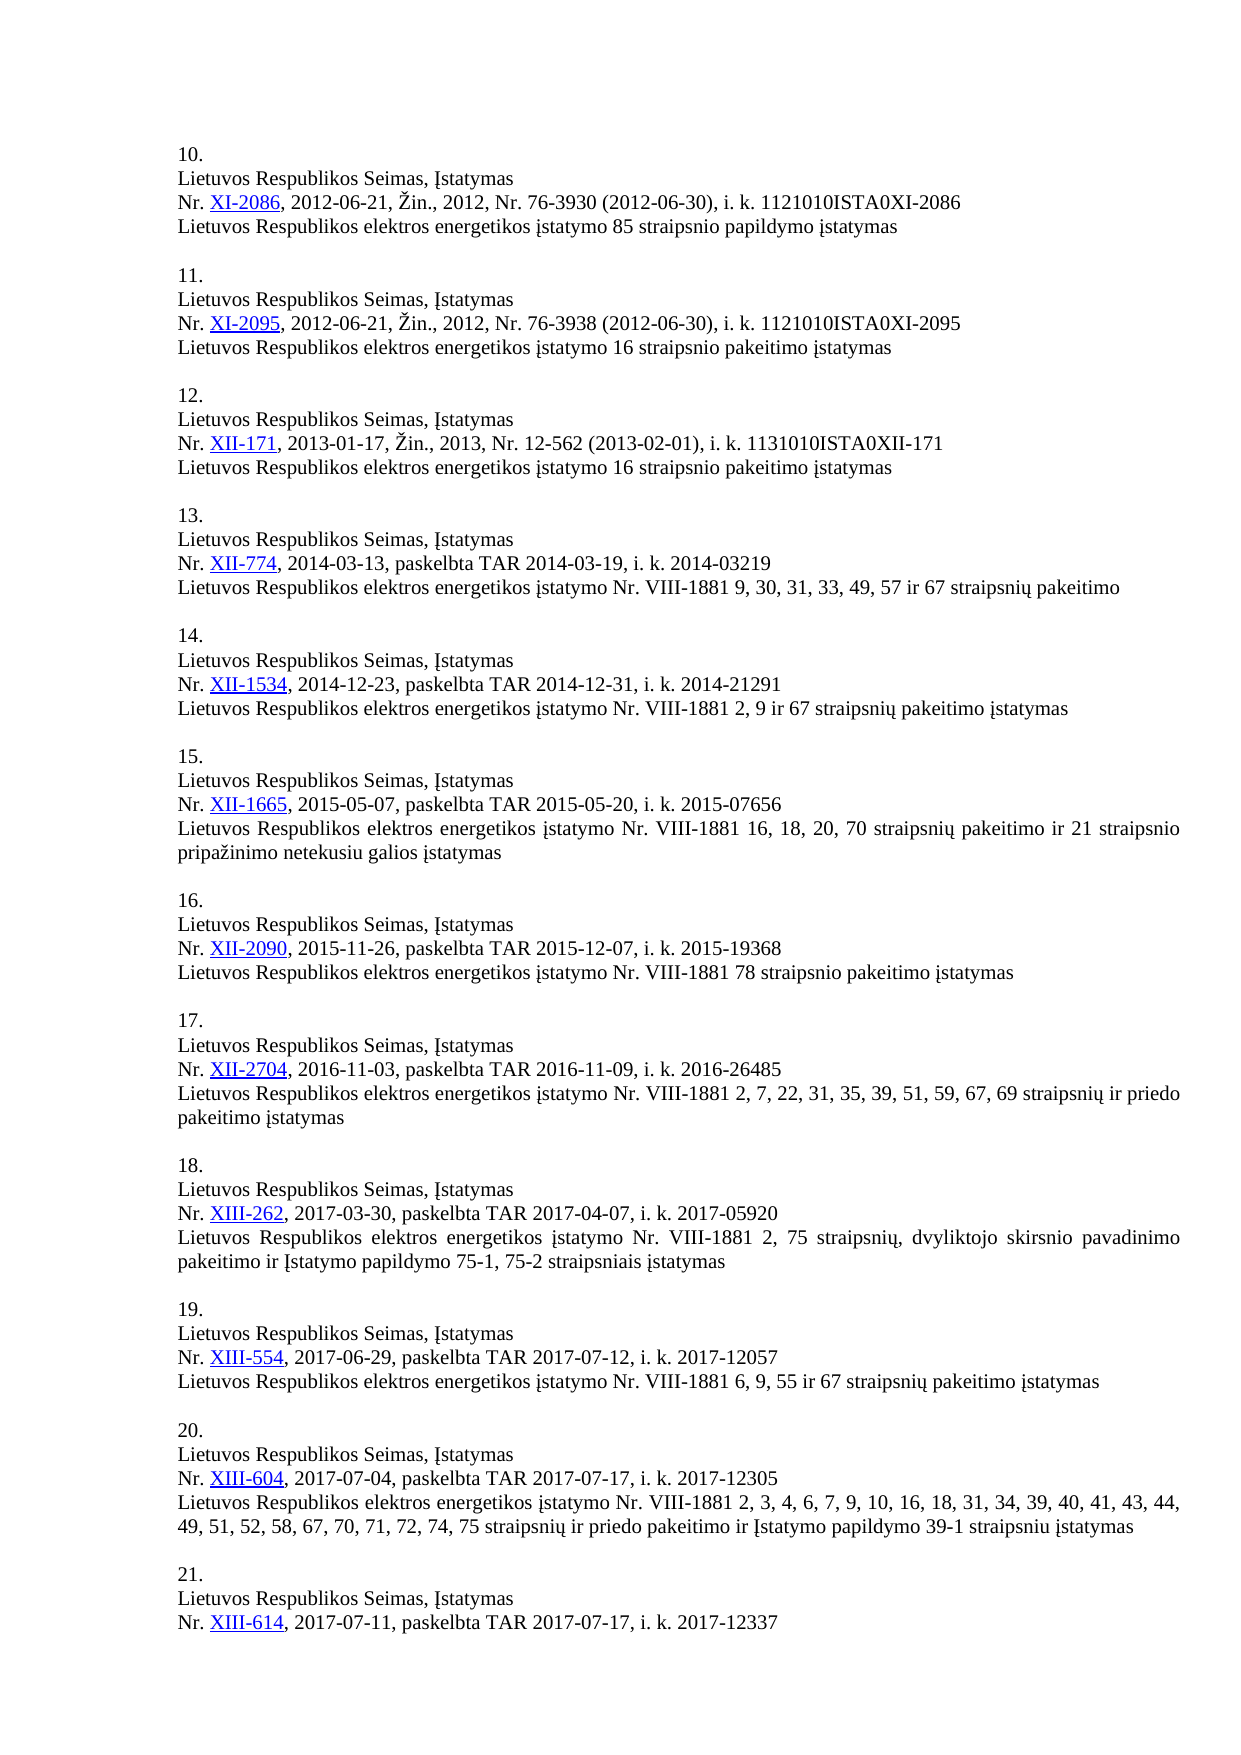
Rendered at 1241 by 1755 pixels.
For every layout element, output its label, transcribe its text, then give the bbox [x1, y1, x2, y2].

text Nr. XII-774, 2014-03-13, paskelbta TAR 2014-03-19, i. k. 2014-03219 [177, 551, 1181, 575]
text Nr. XII-2090, 2015-11-26, paskelbta TAR 2015-12-07, i. k. 2015-19368 [177, 936, 1181, 960]
text 11. [177, 262, 1181, 287]
text Lietuvos Respublikos Seimas, Įstatymas [177, 1177, 1181, 1201]
text 21. [177, 1562, 1181, 1586]
text Lietuvos Respublikos elektros energetikos įstatymo Nr. VIII-1881 2, 7, 22, 31, 35, 39, 51, 59, 67, 69 straipsnių ir priedo pakeitimo įstatymas [177, 1081, 1181, 1129]
text Lietuvos Respublikos elektros energetikos įstatymo Nr. VIII-1881 2, 75 straipsnių, dvyliktojo skirsnio pavadinimo pakeitimo ir Įstatymo papildymo 75-1, 75-2 straipsniais įstatymas [177, 1225, 1181, 1273]
text Lietuvos Respublikos elektros energetikos įstatymo 16 straipsnio pakeitimo įstatymas [177, 335, 1181, 359]
text Nr. XI-2095, 2012-06-21, Žin., 2012, Nr. 76-3938 (2012-06-30), i. k. 1121010ISTA0XI-2095 [177, 311, 1181, 335]
text 19. [177, 1297, 1181, 1321]
text Nr. XI-2086, 2012-06-21, Žin., 2012, Nr. 76-3930 (2012-06-30), i. k. 1121010ISTA0XI-2086 [177, 190, 1181, 214]
text Lietuvos Respublikos elektros energetikos įstatymo Nr. VIII-1881 2, 3, 4, 6, 7, 9, 10, 16, 18, 31, 34, 39, 40, 41, 43, 44, 49, 51, 52, 58, 67, 70, 71, 72, 74, 75 straipsnių ir priedo pakeitimo ir Įstatymo papildymo 39-1 straipsniu įstatymas [177, 1490, 1181, 1538]
text Lietuvos Respublikos elektros energetikos įstatymo Nr. VIII-1881 16, 18, 20, 70 straipsnių pakeitimo ir 21 straipsnio pripažinimo netekusiu galios įstatymas [177, 816, 1181, 864]
text Lietuvos Respublikos Seimas, Įstatymas [177, 1442, 1181, 1466]
text Lietuvos Respublikos elektros energetikos įstatymo Nr. VIII-1881 78 straipsnio pakeitimo įstatymas [177, 960, 1181, 984]
text 15. [177, 744, 1181, 768]
text Nr. XII-1665, 2015-05-07, paskelbta TAR 2015-05-20, i. k. 2015-07656 [177, 792, 1181, 816]
text Lietuvos Respublikos elektros energetikos įstatymo 16 straipsnio pakeitimo įstatymas [177, 455, 1181, 479]
text Lietuvos Respublikos Seimas, Įstatymas [177, 166, 1181, 190]
text Lietuvos Respublikos Seimas, Įstatymas [177, 1032, 1181, 1057]
text 20. [177, 1417, 1181, 1442]
text Lietuvos Respublikos Seimas, Įstatymas [177, 912, 1181, 936]
text 10. [177, 142, 1181, 166]
text Nr. XII-2704, 2016-11-03, paskelbta TAR 2016-11-09, i. k. 2016-26485 [177, 1057, 1181, 1081]
text Nr. XIII-554, 2017-06-29, paskelbta TAR 2017-07-12, i. k. 2017-12057 [177, 1345, 1181, 1369]
text Nr. XIII-604, 2017-07-04, paskelbta TAR 2017-07-17, i. k. 2017-12305 [177, 1466, 1181, 1490]
text Lietuvos Respublikos elektros energetikos įstatymo Nr. VIII-1881 2, 9 ir 67 straipsnių pakeitimo įstatymas [177, 696, 1181, 720]
text Lietuvos Respublikos Seimas, Įstatymas [177, 287, 1181, 311]
text 17. [177, 1008, 1181, 1032]
text 16. [177, 888, 1181, 912]
text Nr. XIII-262, 2017-03-30, paskelbta TAR 2017-04-07, i. k. 2017-05920 [177, 1201, 1181, 1225]
text Nr. XII-1534, 2014-12-23, paskelbta TAR 2014-12-31, i. k. 2014-21291 [177, 672, 1181, 696]
text Lietuvos Respublikos Seimas, Įstatymas [177, 647, 1181, 672]
text 14. [177, 623, 1181, 647]
text Lietuvos Respublikos Seimas, Įstatymas [177, 1321, 1181, 1345]
text Lietuvos Respublikos Seimas, Įstatymas [177, 768, 1181, 792]
text Nr. XIII-614, 2017-07-11, paskelbta TAR 2017-07-17, i. k. 2017-12337 [177, 1610, 1181, 1634]
text Lietuvos Respublikos elektros energetikos įstatymo Nr. VIII-1881 6, 9, 55 ir 67 straipsnių pakeitimo įstatymas [177, 1369, 1181, 1393]
text Lietuvos Respublikos elektros energetikos įstatymo Nr. VIII-1881 9, 30, 31, 33, 49, 57 ir 67 straipsnių pakeitimo [177, 575, 1181, 599]
text Nr. XII-171, 2013-01-17, Žin., 2013, Nr. 12-562 (2013-02-01), i. k. 1131010ISTA0XII-171 [177, 431, 1181, 455]
text Lietuvos Respublikos elektros energetikos įstatymo 85 straipsnio papildymo įstatymas [177, 214, 1181, 238]
text Lietuvos Respublikos Seimas, Įstatymas [177, 527, 1181, 551]
text Lietuvos Respublikos Seimas, Įstatymas [177, 407, 1181, 431]
text 18. [177, 1153, 1181, 1177]
text Lietuvos Respublikos Seimas, Įstatymas [177, 1586, 1181, 1610]
text 13. [177, 503, 1181, 527]
text 12. [177, 383, 1181, 407]
